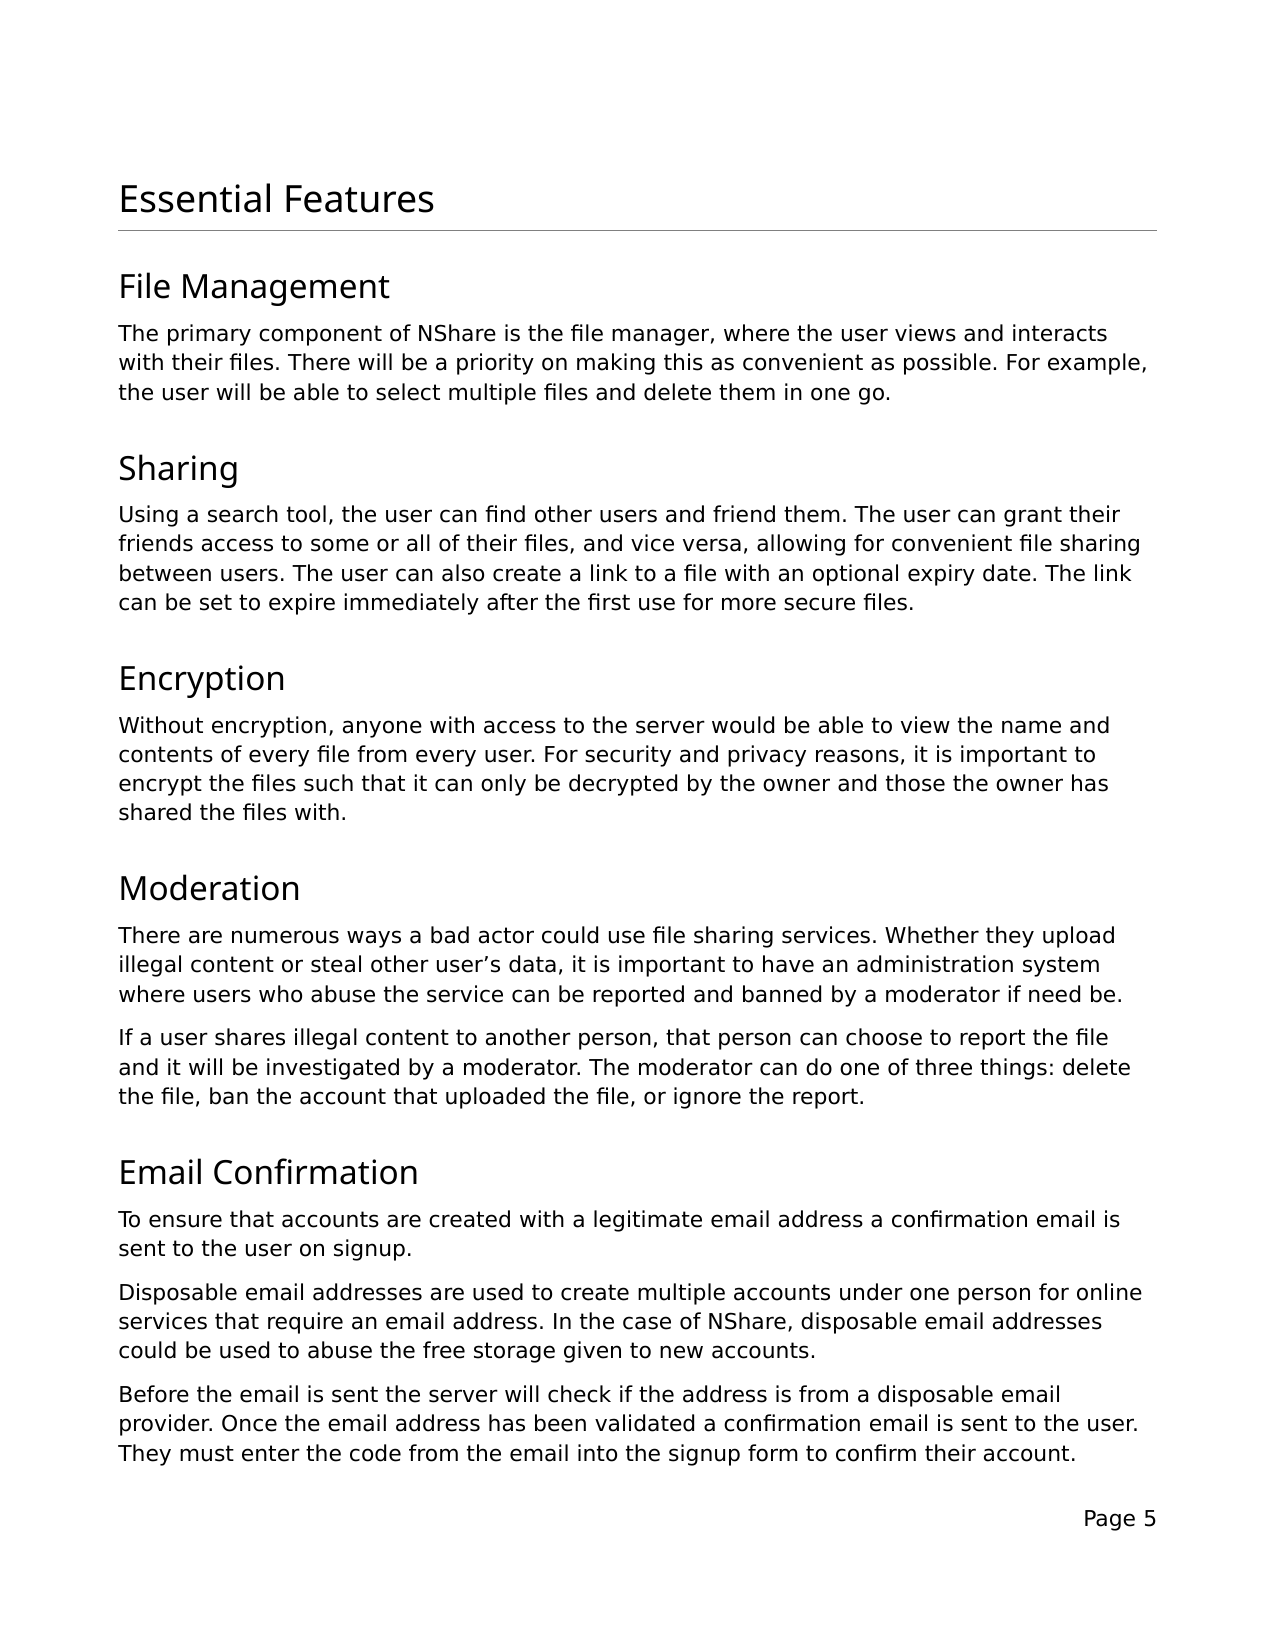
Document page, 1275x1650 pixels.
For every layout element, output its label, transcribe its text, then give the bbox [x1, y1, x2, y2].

text Disposable email addresses are used to create multiple accounts under one person for online services that require an email address. In the case of NShare, disposable email addresses could be used to abuse the free storage given to new accounts. [118, 1280, 1157, 1364]
subtitle Email Confirmation [118, 1149, 1157, 1194]
subtitle Sharing [118, 444, 1157, 490]
text Before the email is sent the server will check if the address is from a disposable email provider. Once the email address has been validated a confirmation email is sent to the user. They must enter the code from the email into the signup form to confirm their account. [118, 1382, 1157, 1466]
subtitle Essential Features [118, 173, 1157, 230]
text Without encryption, anyone with access to the server would be able to view the name and contents of every file from every user. For security and privacy reasons, it is important to encrypt the files such that it can only be decrypted by the owner and those the owner has shared the files with. [118, 713, 1157, 826]
text There are numerous ways a bad actor could use file sharing services. Whether they upload illegal content or steal other user’s data, it is important to have an administration system where users who abuse the service can be reported and banned by a moderator if need be. [118, 923, 1157, 1007]
subtitle File Management [118, 263, 1157, 309]
subtitle Encryption [118, 655, 1157, 700]
text To ensure that accounts are created with a legitimate email address a confirmation email is sent to the user on signup. [118, 1207, 1157, 1261]
subtitle Moderation [118, 865, 1157, 911]
text The primary component of NShare is the file manager, where the user views and interacts with their files. There will be a priority on making this as convenient as possible. For example, the user will be able to select multiple files and delete them in one go. [118, 321, 1157, 405]
text Using a search tool, the user can find other users and friend them. The user can grant their friends access to some or all of their files, and vice versa, allowing for convenient file sharing between users. The user can also create a link to a file with an optional expiry date. The link can be set to expire immediately after the first use for more secure files. [118, 502, 1157, 616]
text If a user shares illegal content to another person, that person can choose to report the file and it will be investigated by a moderator. The moderator can do one of three things: delete the file, ban the account that uploaded the file, or ignore the report. [118, 1026, 1157, 1109]
